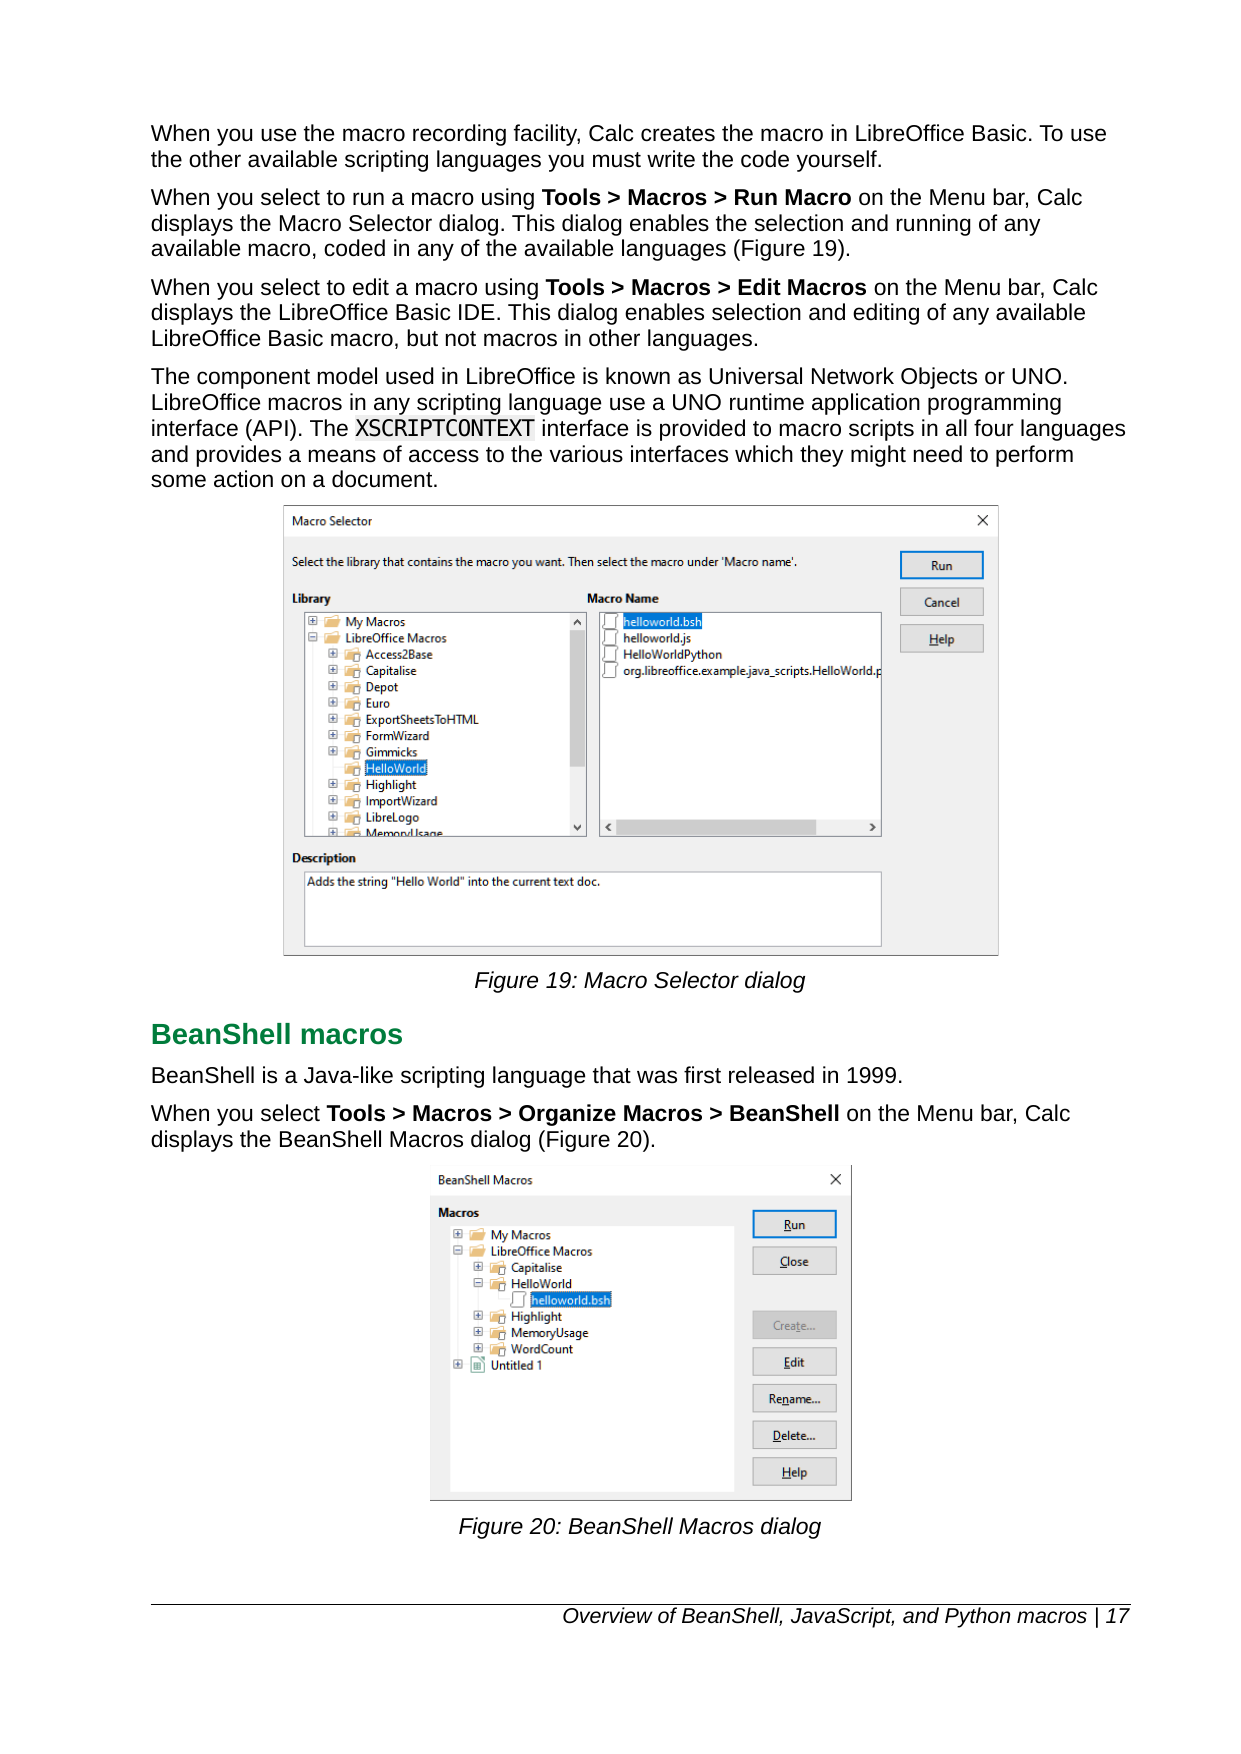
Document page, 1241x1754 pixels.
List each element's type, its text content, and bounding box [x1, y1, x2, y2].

text When you select to run a macro using Tools > Macros > Run Macro on the Menu bar, Calc displays the Macro Selector dialog. This dialog enables the selection and running of any available macro, coded in any of the available languages (Figure 19). [151, 185, 1131, 262]
text BeanShell is a Java-like scripting language that was first released in 1999. [151, 1063, 1131, 1089]
picture [283, 505, 999, 956]
text Figure 19: Macro Selector dialog [283, 968, 998, 993]
text When you select Tools > Macros > Organize Macros > BeanShell on the Menu bar, Calc displays the BeanShell Macros dialog (Figure 20). [151, 1101, 1131, 1152]
picture [430, 1165, 852, 1501]
text When you use the macro recording facility, Calc creates the macro in LibreOffice Basic. To use the other available scripting languages you must write the code yourself. [151, 121, 1131, 172]
subtitle BeanShell macros [151, 1018, 1131, 1051]
text The component model used in LibreOffice is known as Universal Network Objects or UNO. LibreOffice macros in any scripting language use a UNO runtime application programming interface (API). The XSCRIPTCONTEXT interface is provided to macro scripts in all four languages and provides a means of access to the various interfaces which they might need to perform some action on a document. [151, 363, 1131, 493]
text Figure 20: BeanShell Macros dialog [430, 1513, 852, 1539]
text When you select to edit a macro using Tools > Macros > Edit Macros on the Menu bar, Calc displays the LibreOffice Basic IDE. This dialog enables selection and editing of any available LibreOffice Basic macro, but not macros in other languages. [151, 274, 1131, 351]
